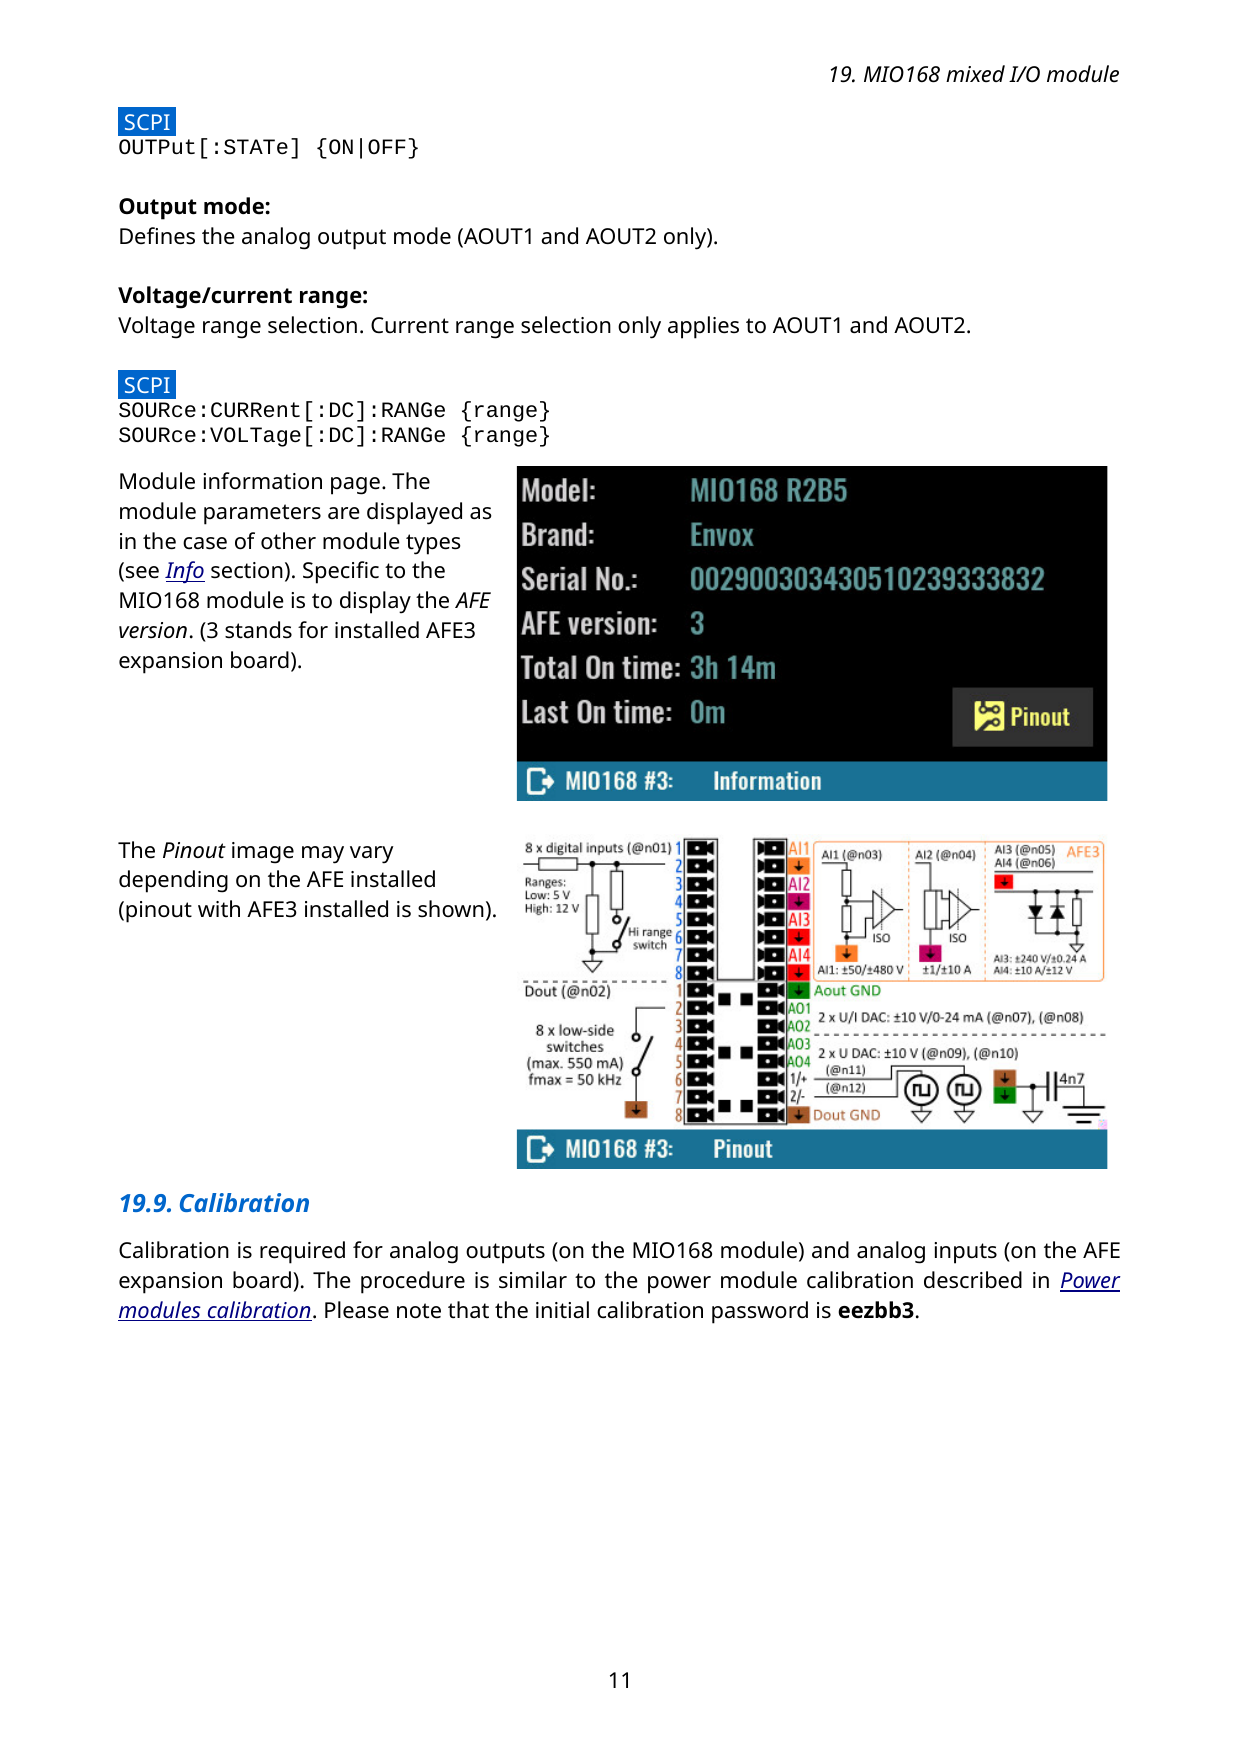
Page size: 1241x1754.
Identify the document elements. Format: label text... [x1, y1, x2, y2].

table_cell SCPI OUTPut[:STATe] {ON|OFF} Output mode: Defines the analog output mode (AOUT1 and AOUT2 only). Voltage/current range: Voltage range selection. Current range selection only applies to AOUT1 and AOUT2. SCPI SOURce:CURRent[:DC]:RANGe {range} SOURce:VOLTage[:DC]:RANGe {range} [118, 107, 1122, 449]
table_header Module information page. The module parameters are displayed as in the case of other module types (see Info section). Specific to the MIO168 module is to display the AFE version. (3 stands for installed AFE3 expansion board). [118, 466, 502, 817]
table_header [502, 835, 1122, 1186]
table_header The Pinout image may vary depending on the AFE installed (pinout with AFE3 installed is shown). [118, 835, 502, 1186]
text Calibration is required for analog outputs (on the MIO168 module) and analog inputs (on the AFE expansion board). The procedure is similar to the power module calibration described in Power modules calibration. Please note that the initial calibration password is eezbb3. [118, 1235, 1122, 1324]
subtitle Calibration [118, 1186, 1122, 1220]
picture [516, 466, 1108, 801]
table_header [502, 466, 1122, 817]
picture [516, 834, 1108, 1169]
